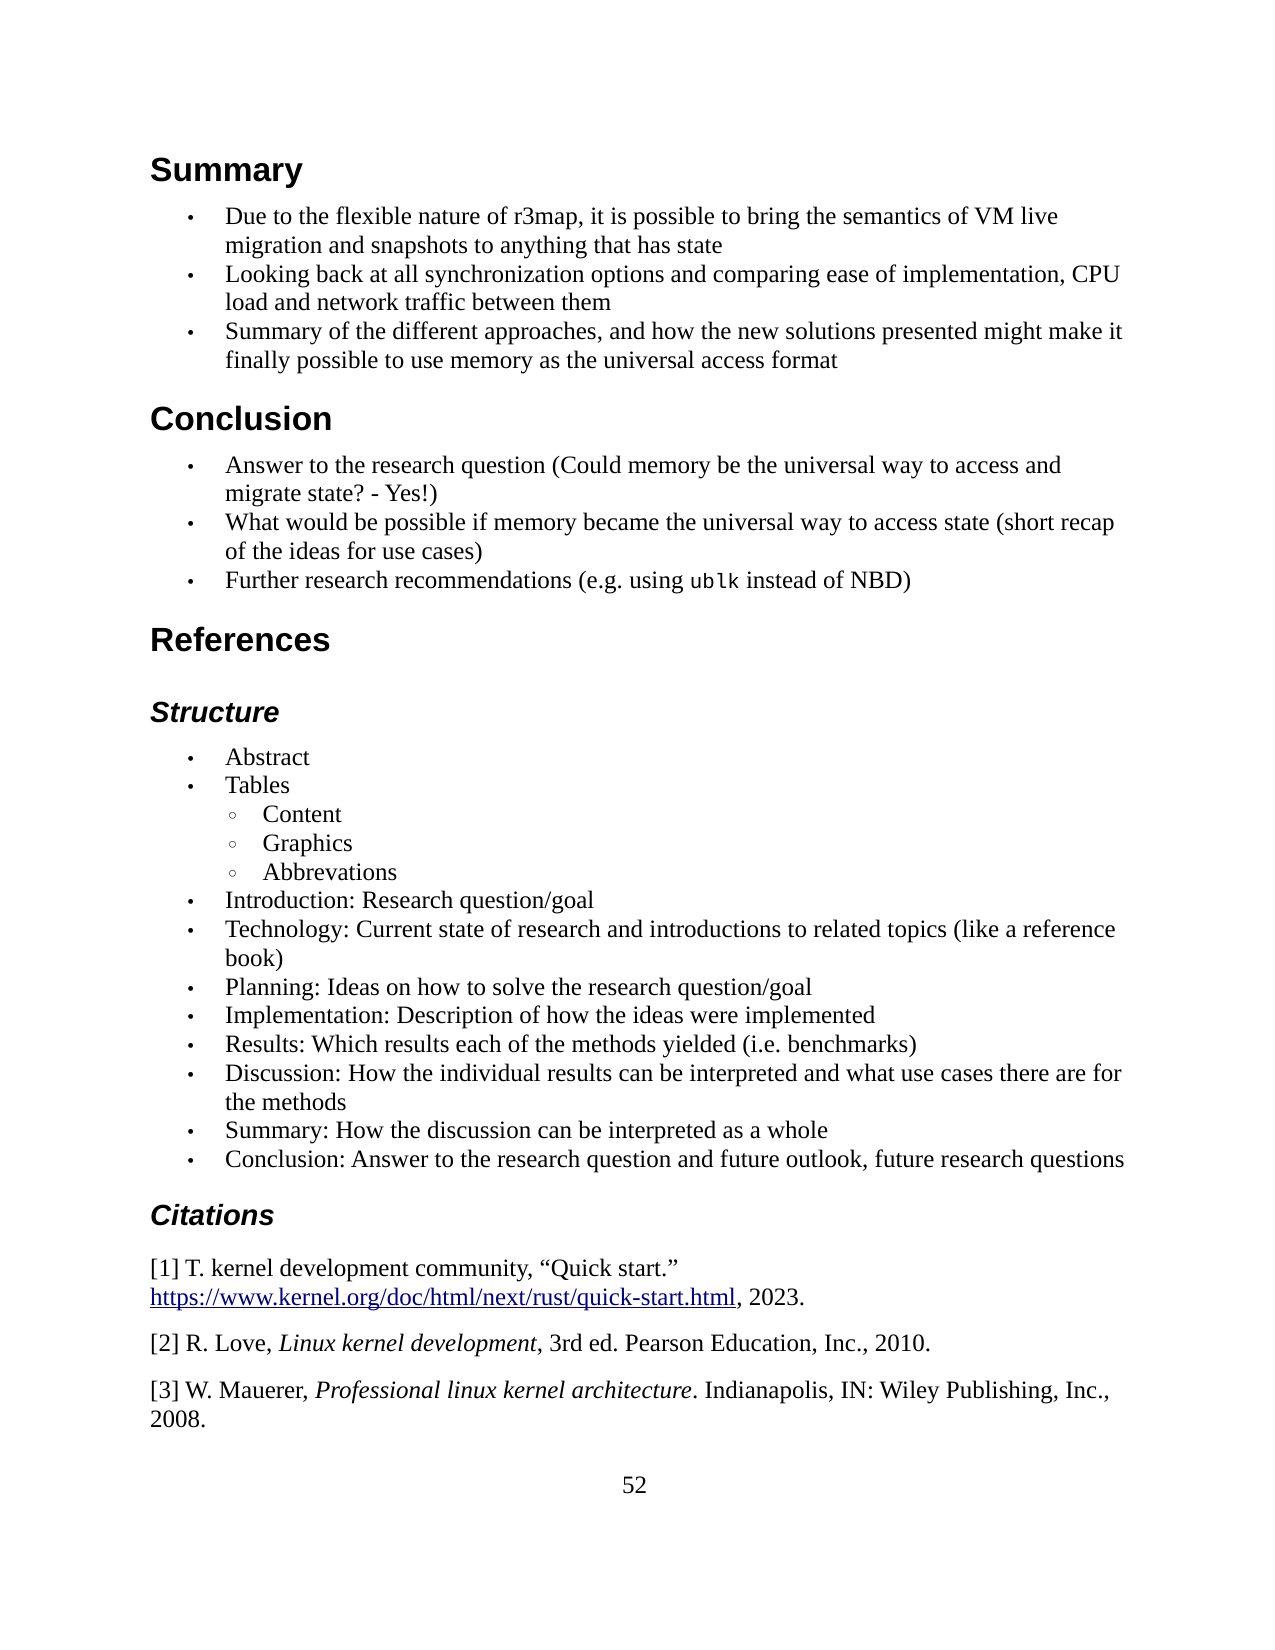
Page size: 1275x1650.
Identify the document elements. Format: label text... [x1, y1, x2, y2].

list Discussion: How the individual results can be interpreted and what use cases there are for the methods [187, 1058, 1125, 1115]
text [3] W. Mauerer, Professional linux kernel architecture. Indianapolis, IN: Wiley Publishing, Inc., 2008. [150, 1375, 1125, 1432]
list Graphics [225, 828, 1125, 857]
list Looking back at all synchronization options and comparing ease of implementation, CPU load and network traffic between them [187, 259, 1125, 316]
subtitle References [150, 619, 1125, 658]
list Content [225, 799, 1125, 828]
list What would be possible if memory became the universal way to access state (short recap of the ideas for use cases) [187, 507, 1125, 565]
list Further research recommendations (e.g. using ublk instead of NBD) [187, 565, 1125, 594]
list Due to the flexible nature of r3map, it is possible to bring the semantics of VM live migration and snapshots to anything that has state [187, 201, 1125, 259]
text [2] R. Love, Linux kernel development, 3rd ed. Pearson Education, Inc., 2010. [150, 1328, 1125, 1357]
list Conclusion: Answer to the research question and future outlook, future research questions [187, 1144, 1125, 1173]
list Planning: Ideas on how to solve the research question/goal [187, 972, 1125, 1000]
list Implementation: Description of how the ideas were implemented [187, 1000, 1125, 1029]
list Results: Which results each of the methods yielded (i.e. benchmarks) [187, 1029, 1125, 1058]
subtitle Conclusion [150, 399, 1125, 437]
text [1] T. kernel development community, “Quick start.” https://www.kernel.org/doc/html/next/rust/quick-start.html, 2023. [150, 1253, 1125, 1310]
list Technology: Current state of research and introductions to related topics (like a reference book) [187, 914, 1125, 972]
list Introduction: Research question/goal [187, 885, 1125, 914]
subtitle Summary [150, 150, 1125, 189]
subtitle Structure [150, 696, 1125, 729]
subtitle Citations [150, 1198, 1125, 1231]
list Summary: How the discussion can be interpreted as a whole [187, 1115, 1125, 1144]
list Summary of the different approaches, and how the new solutions presented might make it finally possible to use memory as the universal access format [187, 316, 1125, 374]
list Abbrevations [225, 857, 1125, 885]
list Tables [187, 770, 1125, 799]
list Answer to the research question (Could memory be the universal way to access and migrate state? - Yes!) [187, 450, 1125, 507]
list Abstract [187, 742, 1125, 770]
